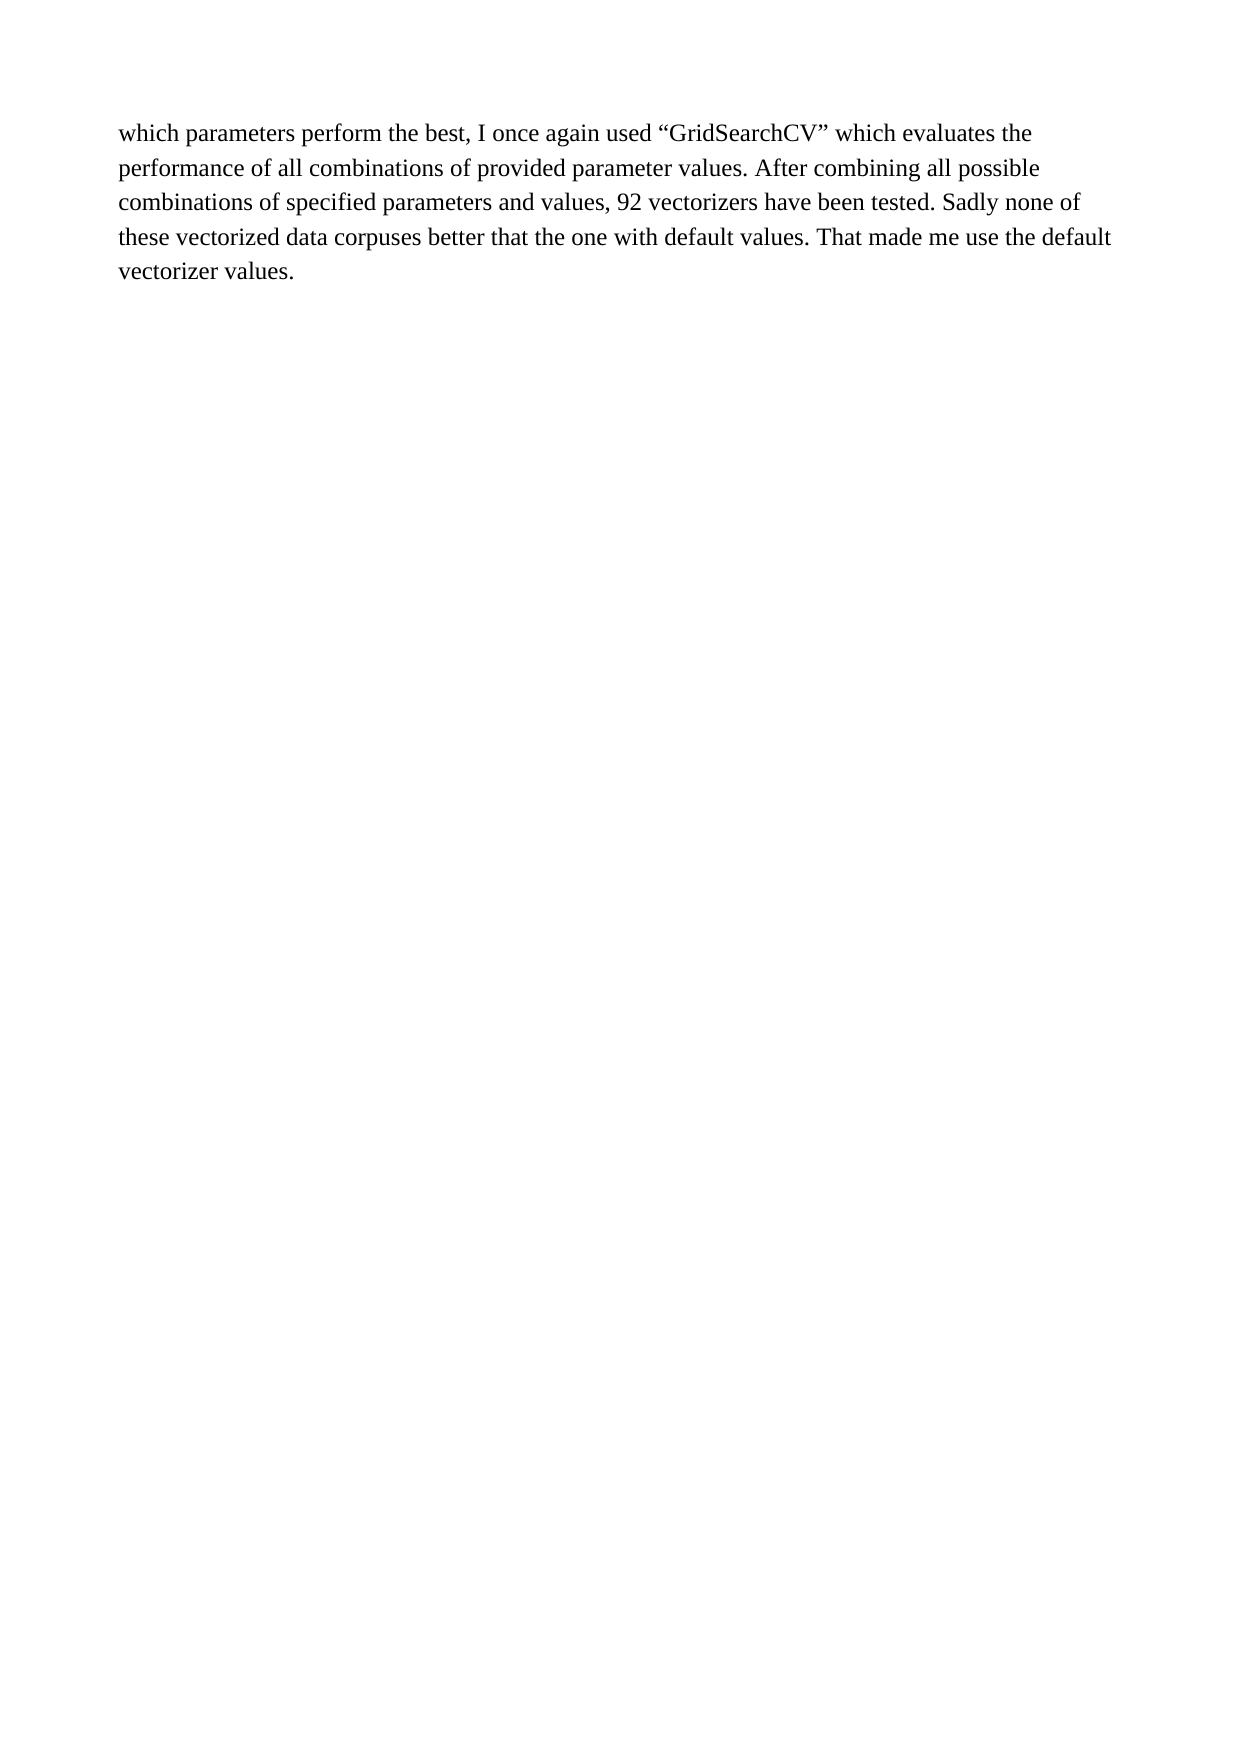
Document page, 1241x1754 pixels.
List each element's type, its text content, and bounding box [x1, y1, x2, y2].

text which parameters perform the best, I once again used “GridSearchCV” which evaluates the performance of all combinations of provided parameter values. After combining all possible combinations of specified parameters and values, 92 vectorizers have been tested. Sadly none of these vectorized data corpuses better that the one with default values. That made me use the default vectorizer values. [118, 118, 1122, 285]
